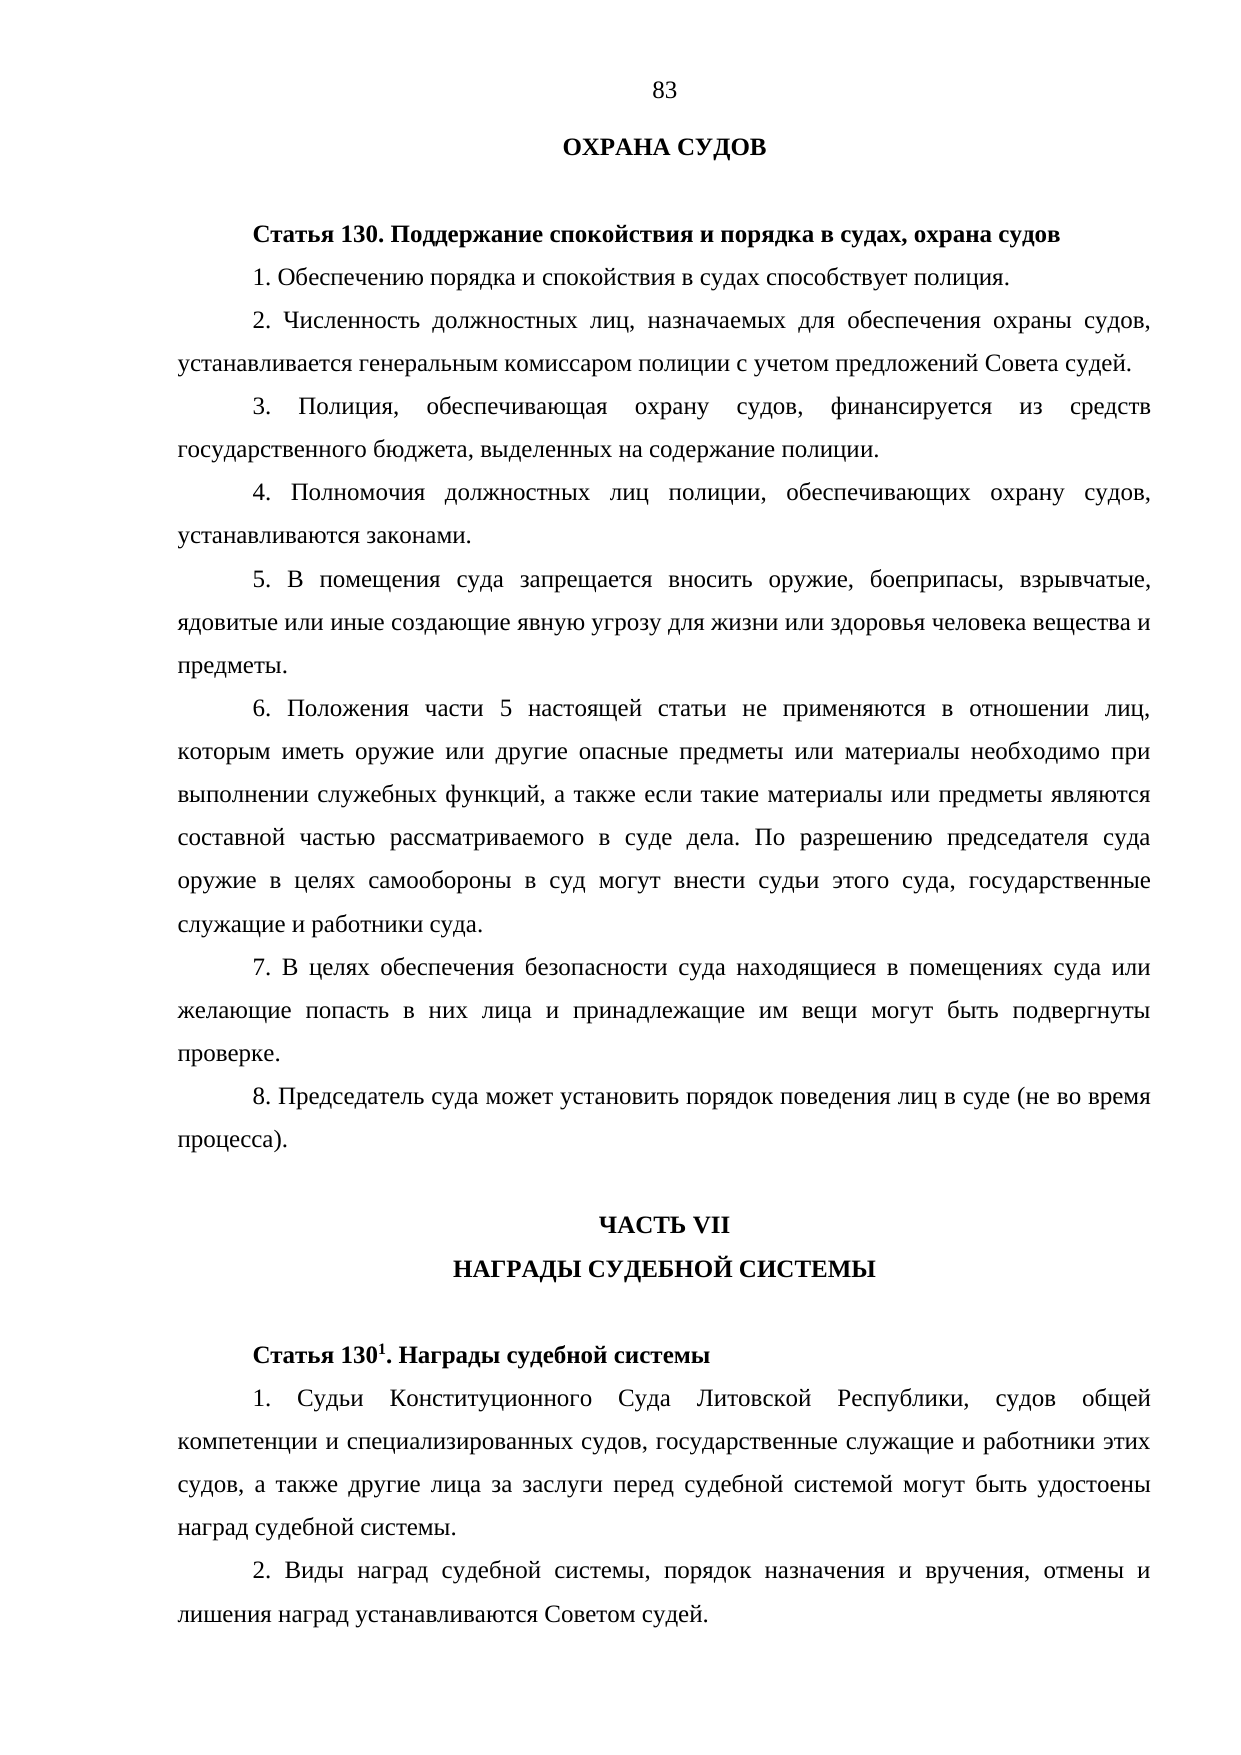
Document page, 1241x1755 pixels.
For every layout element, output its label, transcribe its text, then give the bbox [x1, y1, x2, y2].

text 7. В целях обеспечения безопасности суда находящиеся в помещениях суда или желающие попасть в них лица и принадлежащие им вещи могут быть подвергнуты проверке. [177, 952, 1152, 1067]
text НАГРАДЫ СУДЕБНОЙ СИСТЕМЫ [177, 1254, 1152, 1282]
text ЧАСТЬ VII [177, 1211, 1152, 1239]
text 4. Полномочия должностных лиц полиции, обеспечивающих охрану судов, устанавливаются законами. [177, 477, 1152, 549]
text Статья 130. Поддержание спокойствия и порядка в судах, охрана судов [177, 219, 1152, 247]
text ОХРАНА СУДОВ [177, 132, 1152, 161]
text 2. Численность должностных лиц, назначаемых для обеспечения охраны судов, устанавливается генеральным комиссаром полиции с учетом предложений Совета судей. [177, 305, 1152, 377]
text 6. Положения части 5 настоящей статьи не применяются в отношении лиц, которым иметь оружие или другие опасные предметы или материалы необходимо при выполнении служебных функций, а также если такие материалы или предметы являются составной частью рассматриваемого в суде дела. По разрешению председателя суда оружие в целях самообороны в суд могут внести судьи этого суда, государственные служащие и работники суда. [177, 693, 1152, 937]
text 5. В помещения суда запрещается вносить оружие, боеприпасы, взрывчатые, ядовитые или иные создающие явную угрозу для жизни или здоровья человека вещества и предметы. [177, 564, 1152, 679]
text 8. Председатель суда может установить порядок поведения лиц в суде (не во время процесса). [177, 1081, 1152, 1153]
text 1. Судьи Конституционного Суда Литовской Республики, судов общей компетенции и специализированных судов, государственные служащие и работники этих судов, а также другие лица за заслуги перед судебной системой могут быть удостоены наград судебной системы. [177, 1383, 1152, 1541]
text 3. Полиция, обеспечивающая охрану судов, финансируется из средств государственного бюджета, выделенных на содержание полиции. [177, 391, 1152, 463]
text Статья 1301. Награды судебной системы [177, 1340, 1152, 1369]
text 1. Обеспечению порядка и спокойствия в судах способствует полиция. [177, 262, 1152, 291]
text 2. Виды наград судебной системы, порядок назначения и вручения, отмены и лишения наград устанавливаются Советом судей. [177, 1556, 1152, 1627]
